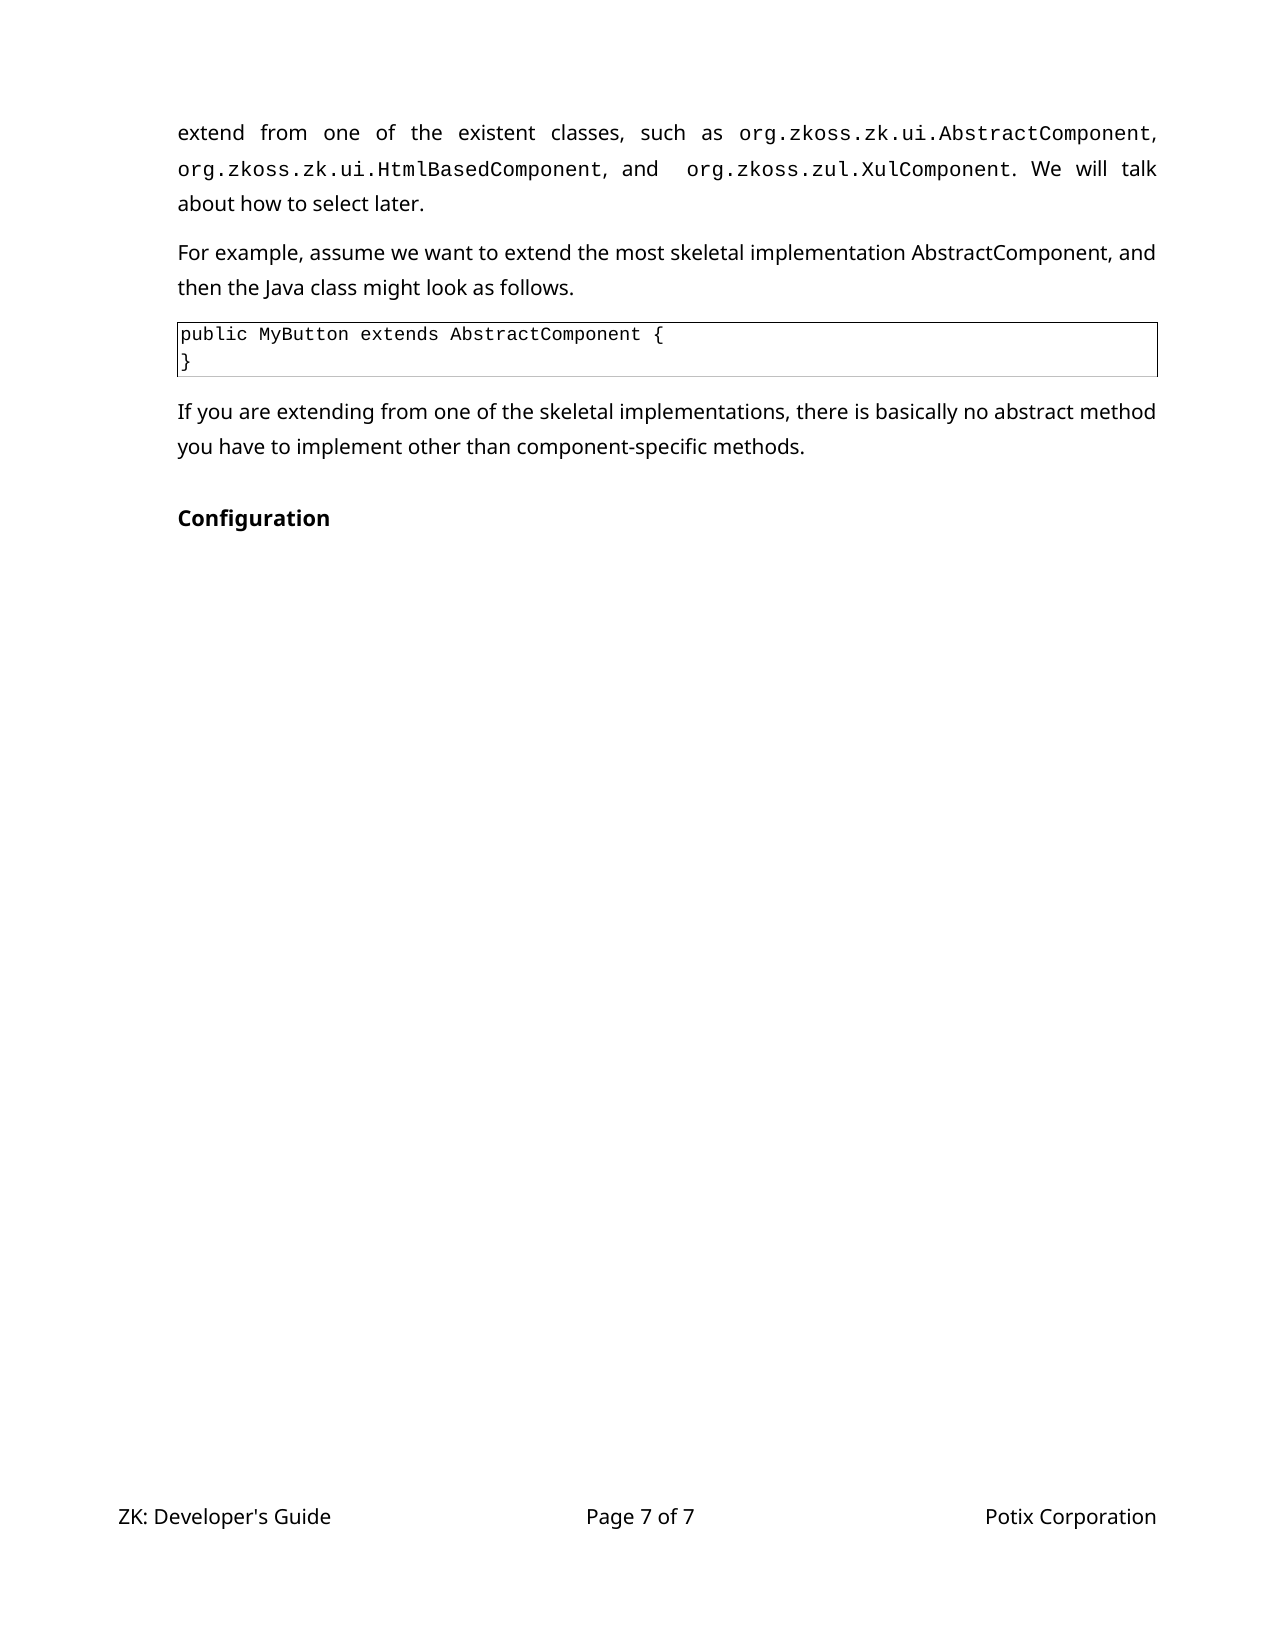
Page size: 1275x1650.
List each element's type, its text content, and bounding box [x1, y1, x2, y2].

text For example, assume we want to extend the most skeletal implementation AbstractComponent, and then the Java class might look as follows. [177, 238, 1157, 301]
text If you are extending from one of the skeletal implementations, there is basically no abstract method you have to implement other than component-specific methods. [177, 397, 1157, 461]
text } [178, 349, 1157, 376]
text extend from one of the existent classes, such as org.zkoss.zk.ui.AbstractComponent, org.zkoss.zk.ui.HtmlBasedComponent, and org.zkoss.zul.XulComponent. We will talk about how to select later. [177, 118, 1157, 217]
text public MyButton extends AbstractComponent { [178, 323, 1157, 346]
subtitle Configuration [177, 503, 1157, 533]
